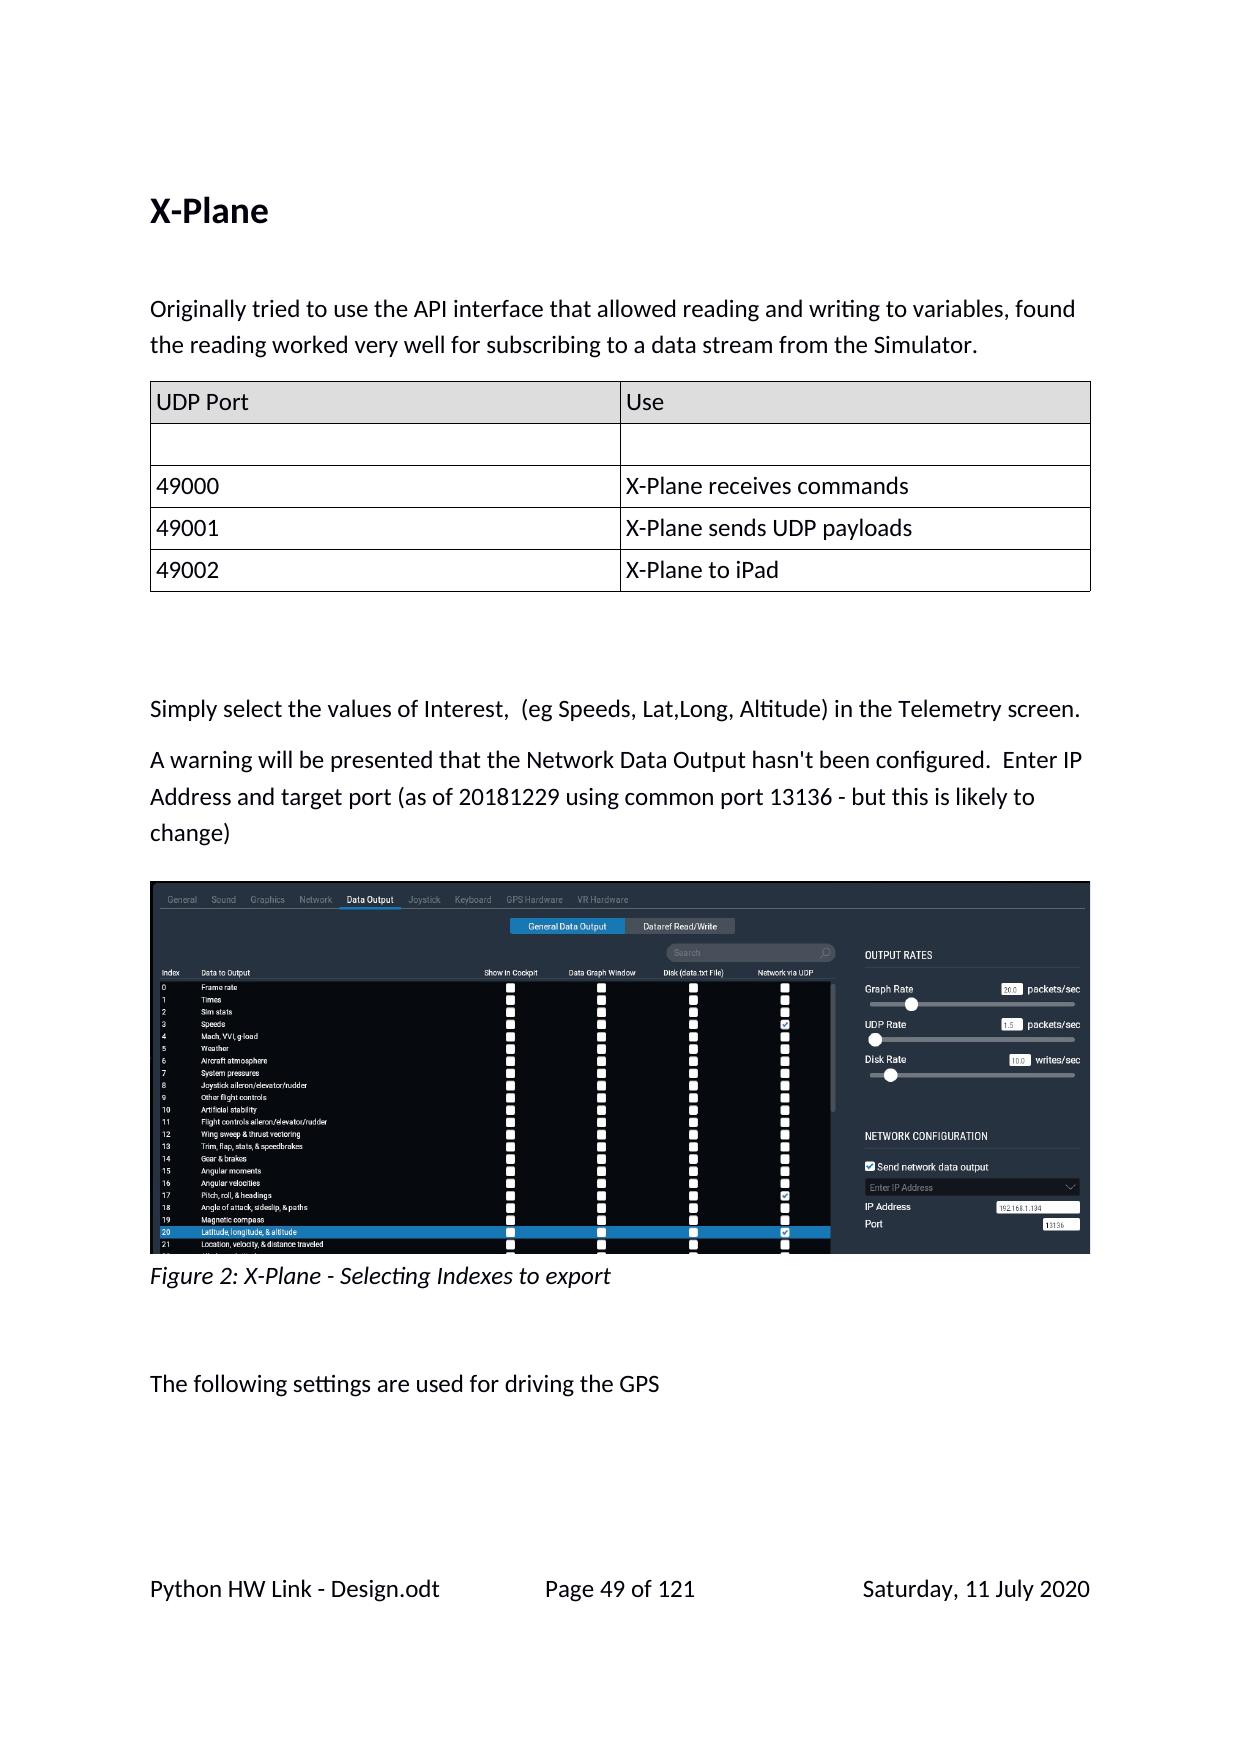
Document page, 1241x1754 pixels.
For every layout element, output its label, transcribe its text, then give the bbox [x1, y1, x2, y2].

table_cell X-Plane sends UDP payloads [621, 508, 1090, 549]
table_cell [621, 424, 1090, 465]
table_header UDP Port [151, 382, 620, 423]
table_cell 49000 [151, 466, 620, 507]
table_cell 49001 [151, 508, 620, 549]
picture [150, 881, 1091, 1254]
text The following settings are used for driving the GPS [150, 1369, 1090, 1399]
text Simply select the values of Interest, (eg Speeds, Lat,Long, Altitude) in the Telemetry screen. [150, 693, 1090, 724]
table_cell 49002 [151, 550, 620, 591]
text Figure 2: X-Plane - Selecting Indexes to export [150, 1254, 1090, 1291]
table_header Use [621, 382, 1090, 423]
subtitle X-Plane [150, 187, 1090, 233]
table_cell X-Plane to iPad [621, 550, 1090, 591]
table_cell X-Plane receives commands [621, 466, 1090, 507]
text A warning will be presented that the Network Data Output hasn't been configured. Enter IP Address and target port (as of 20181229 using common port 13136 - but this is likely to change) [150, 744, 1090, 848]
text Originally tried to use the API interface that allowed reading and writing to variables, found the reading worked very well for subscribing to a data stream from the Simulator. [150, 293, 1090, 360]
table_cell [151, 424, 620, 465]
